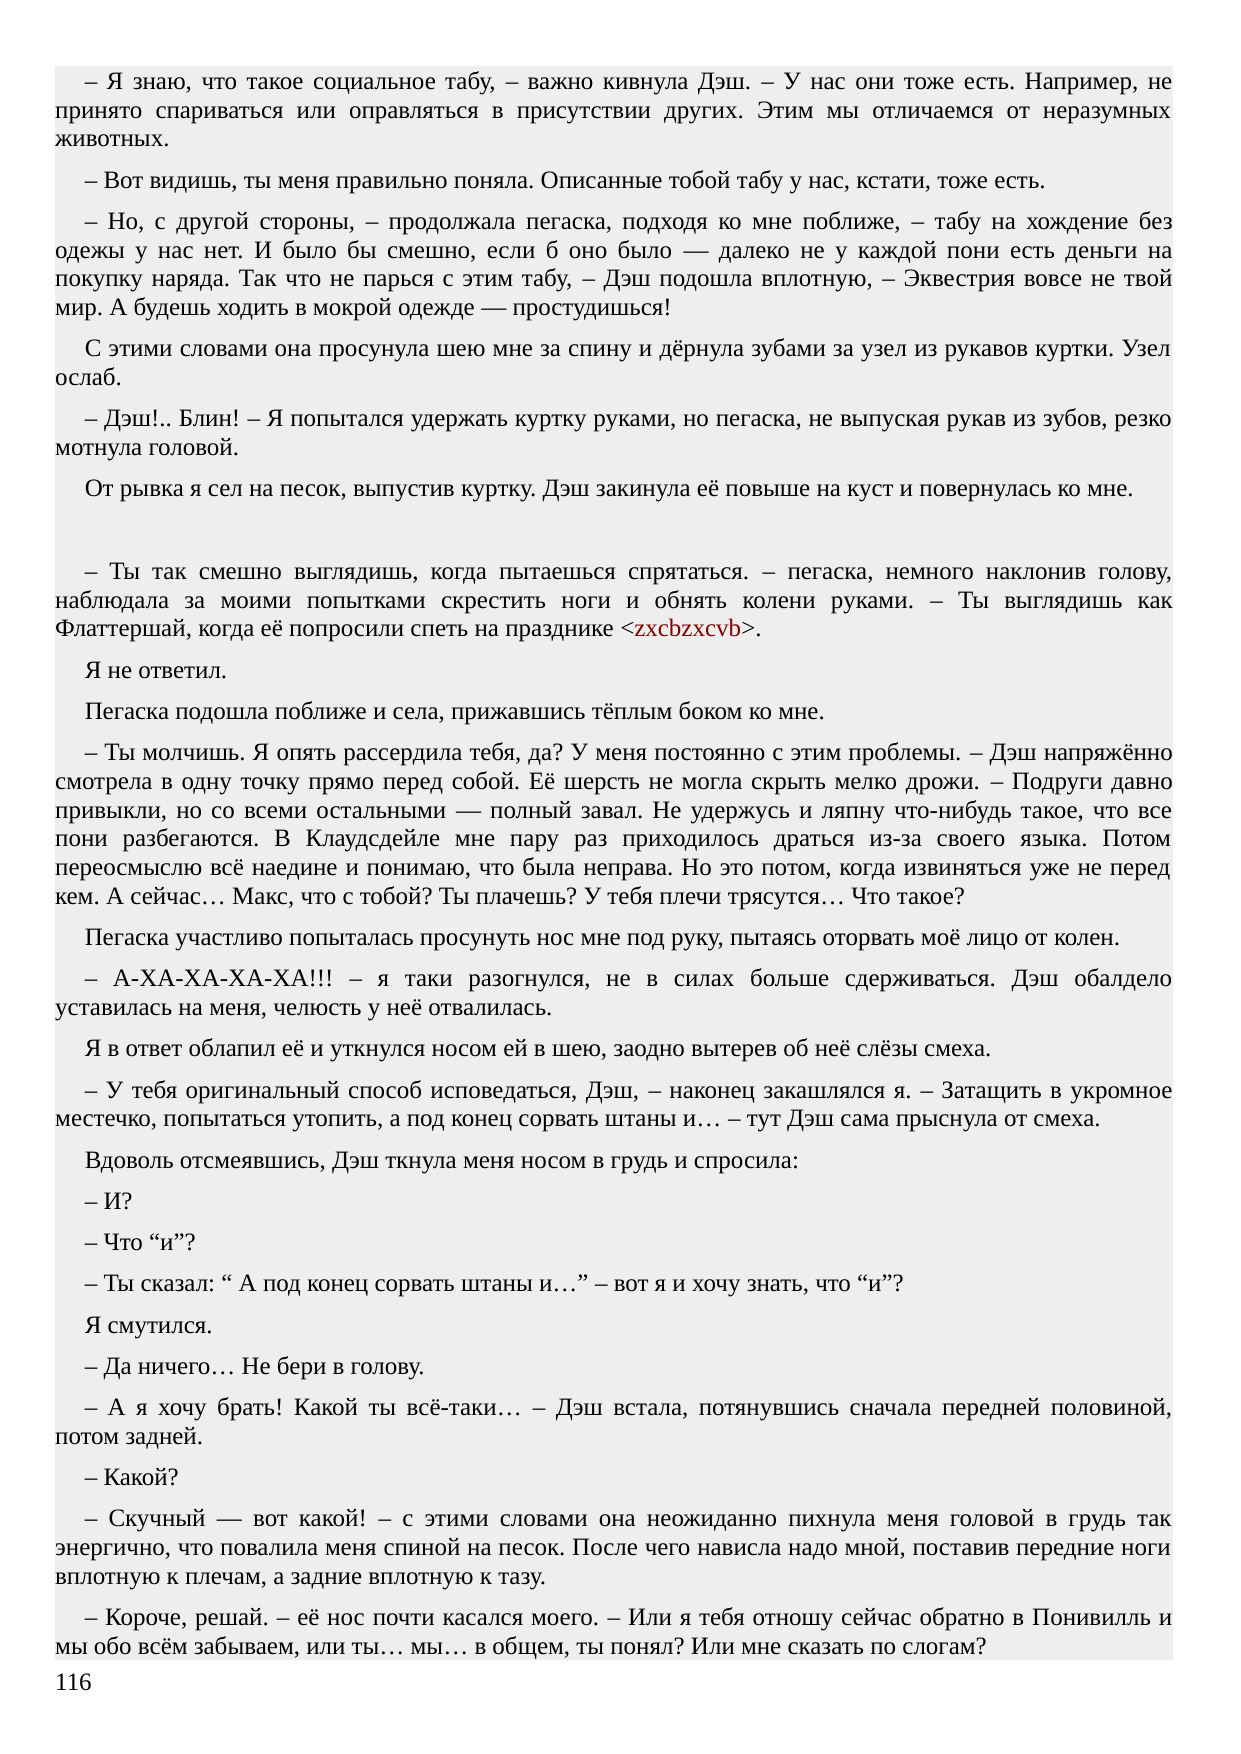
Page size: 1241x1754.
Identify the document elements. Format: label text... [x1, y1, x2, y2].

text Вдоволь отсмеявшись, Дэш ткнула меня носом в грудь и спросила: [55, 1145, 1173, 1173]
text – Ты так смешно выглядишь, когда пытаешься спрятаться. – пегаска, немного наклонив голову, наблюдала за моими попытками скрестить ноги и обнять колени руками. – Ты выглядишь как Флаттершай, когда её попросили спеть на празднике <zxcbzxcvb>. [55, 556, 1173, 642]
text – А-ХА-ХА-ХА-ХА!!! – я таки разогнулся, не в силах больше сдерживаться. Дэш обалдело уставилась на меня, челюсть у неё отвалилась. [55, 963, 1173, 1021]
text Я смутился. [55, 1310, 1173, 1338]
text – Какой? [55, 1462, 1173, 1491]
text Я не ответил. [55, 655, 1173, 683]
text Пегаска участливо попыталась просунуть нос мне под руку, пытаясь оторвать моё лицо от колен. [55, 922, 1173, 951]
text – Да ничего… Не бери в голову. [55, 1351, 1173, 1380]
text – Ты молчишь. Я опять рассердила тебя, да? У меня постоянно с этим проблемы. – Дэш напряжённо смотрела в одну точку прямо перед собой. Её шерсть не могла скрыть мелко дрожи. – Подруги давно привыкли, но со всеми остальными — полный завал. Не удержусь и ляпну что-нибудь такое, что все пони разбегаются. В Клаудсдейле мне пару раз приходилось драться из-за своего языка. Потом переосмыслю всё наедине и понимаю, что была неправа. Но это потом, когда извиняться уже не перед кем. А сейчас… Макс, что с тобой? Ты плачешь? У тебя плечи трясутся… Что такое? [55, 737, 1173, 910]
text – Я знаю, что такое социальное табу, – важно кивнула Дэш. – У нас они тоже есть. Например, не принято спариваться или оправляться в присутствии других. Этим мы отличаемся от неразумных животных. [55, 66, 1173, 152]
text От рывка я сел на песок, выпустив куртку. Дэш закинула её повыше на куст и повернулась ко мне. [55, 473, 1173, 502]
text – Дэш!.. Блин! – Я попытался удержать куртку руками, но пегаска, не выпуская рукав из зубов, резко мотнула головой. [55, 403, 1173, 461]
text С этими словами она просунула шею мне за спину и дёрнула зубами за узел из рукавов куртки. Узел ослаб. [55, 333, 1173, 391]
text – И? [55, 1186, 1173, 1215]
text – Короче, решай. – её нос почти касался моего. – Или я тебя отношу сейчас обратно в Понивилль и мы обо всём забываем, или ты… мы… в общем, ты понял? Или мне сказать по слогам? [55, 1602, 1173, 1660]
text Пегаска подошла поближе и села, прижавшись тёплым боком ко мне. [55, 696, 1173, 725]
text – Что “и”? [55, 1227, 1173, 1256]
text – Но, с другой стороны, – продолжала пегаска, подходя ко мне поближе, – табу на хождение без одежы у нас нет. И было бы смешно, если б оно было — далеко не у каждой пони есть деньги на покупку наряда. Так что не парься с этим табу, – Дэш подошла вплотную, – Эквестрия вовсе не твой мир. А будешь ходить в мокрой одежде — простудишься! [55, 206, 1173, 321]
text – Скучный — вот какой! – с этими словами она неожиданно пихнула меня головой в грудь так энергично, что повалила меня спиной на песок. После чего нависла надо мной, поставив передние ноги вплотную к плечам, а задние вплотную к тазу. [55, 1503, 1173, 1590]
text Я в ответ облапил её и уткнулся носом ей в шею, заодно вытерев об неё слёзы смеха. [55, 1033, 1173, 1062]
text – У тебя оригинальный способ исповедаться, Дэш, – наконец закашлялся я. – Затащить в укромное местечко, попытаться утопить, а под конец сорвать штаны и… – тут Дэш сама прыснула от смеха. [55, 1075, 1173, 1132]
text – Ты сказал: “ А под конец сорвать штаны и…” – вот я и хочу знать, что “и”? [55, 1268, 1173, 1297]
text – Вот видишь, ты меня правильно поняла. Описанные тобой табу у нас, кстати, тоже есть. [55, 165, 1173, 193]
text – А я хочу брать! Какой ты всё-таки… – Дэш встала, потянувшись сначала передней половиной, потом задней. [55, 1392, 1173, 1450]
